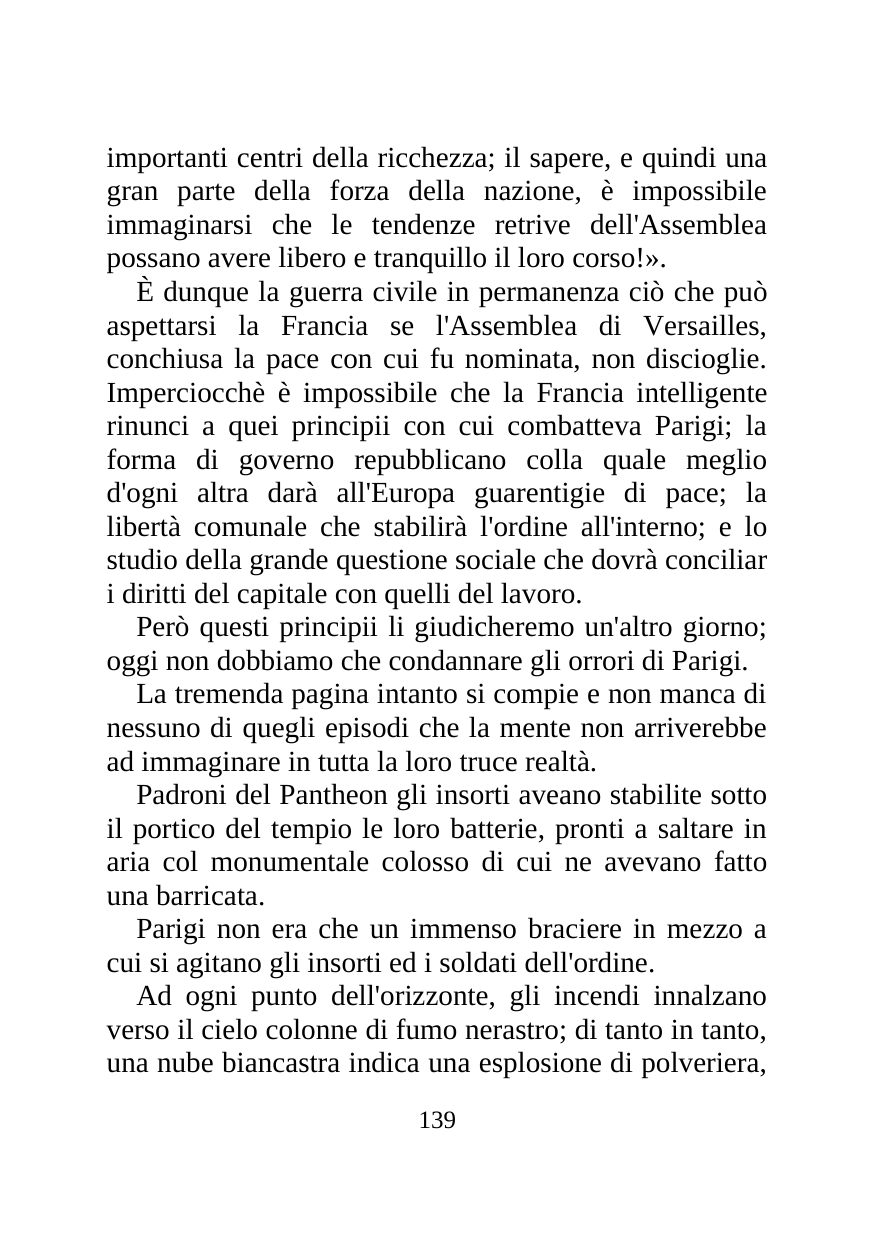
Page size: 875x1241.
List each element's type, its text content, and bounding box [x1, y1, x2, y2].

text Però questi principii li giudicheremo un'altro giorno; oggi non dobbiamo che condannare gli orrori di Parigi. [106, 609, 768, 677]
text Ad ogni punto dell'orizzonte, gli incendi innalzano verso il cielo colonne di fumo nerastro; di tanto in tanto, una nube biancastra indica una esplosione di polveriera, [106, 978, 768, 1079]
text Padroni del Pantheon gli insorti aveano stabilite sotto il portico del tempio le loro batterie, pronti a saltare in aria col monumentale colosso di cui ne avevano fatto una barricata. [106, 777, 768, 911]
text È dunque la guerra civile in permanenza ciò che può aspettarsi la Francia se l'Assemblea di Versailles, conchiusa la pace con cui fu nominata, non discioglie. Imperciocchè è impossibile che la Francia intelligente rinunci a quei principii con cui combatteva Parigi; la forma di governo repubblicano colla quale meglio d'ogni altra darà all'Europa guarentigie di pace; la libertà comunale che stabilirà l'ordine all'interno; e lo studio della grande questione sociale che dovrà conciliar i diritti del capitale con quelli del lavoro. [106, 274, 768, 609]
text importanti centri della ricchezza; il sapere, e quindi una gran parte della forza della nazione, è impossibile immaginarsi che le tendenze retrive dell'Assemblea possano avere libero e tranquillo il loro corso!». [106, 140, 768, 274]
text Parigi non era che un immenso braciere in mezzo a cui si agitano gli insorti ed i soldati dell'ordine. [106, 911, 768, 978]
text La tremenda pagina intanto si compie e non manca di nessuno di quegli episodi che la mente non arriverebbe ad immaginare in tutta la loro truce realtà. [106, 677, 768, 777]
